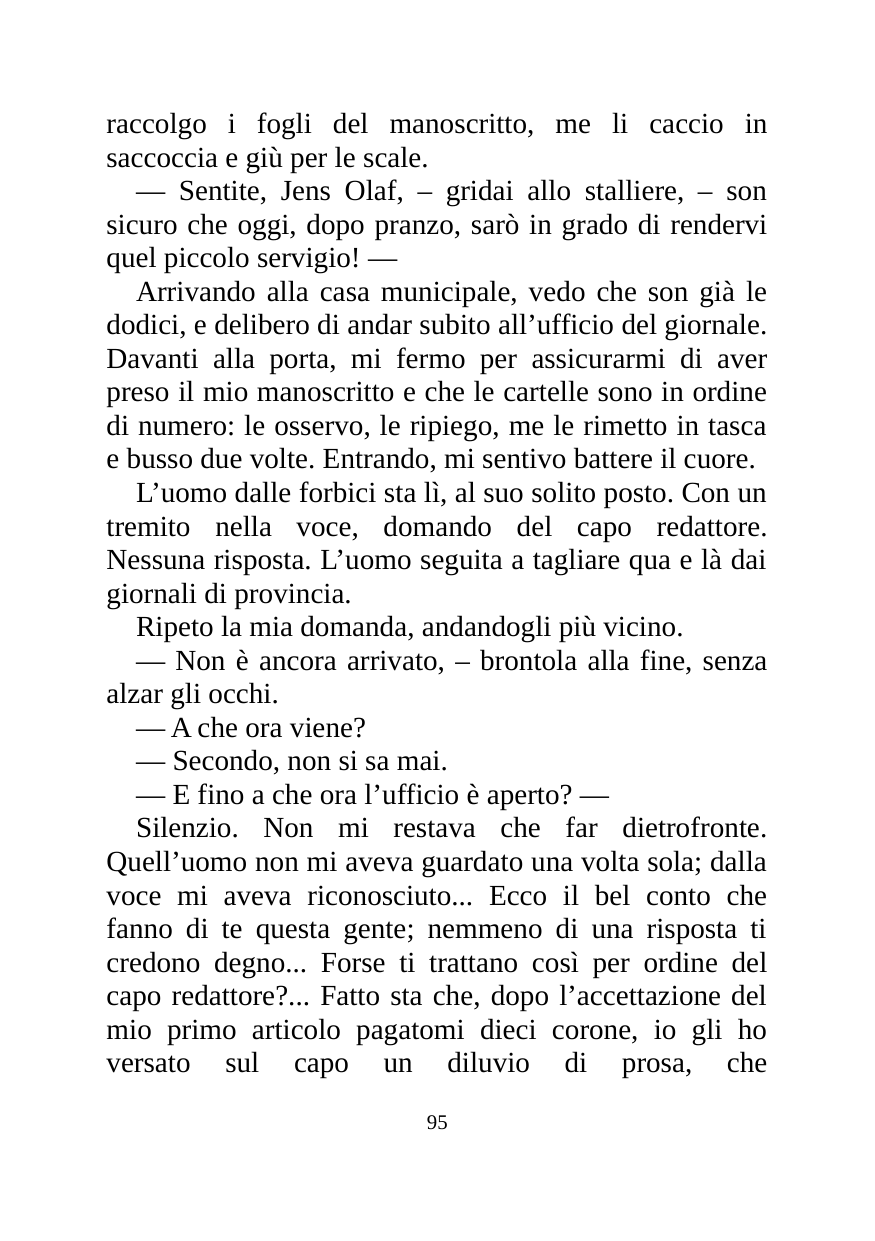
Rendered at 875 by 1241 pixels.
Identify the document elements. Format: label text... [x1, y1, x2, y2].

text Silenzio. Non mi restava che far dietrofronte. Quell’uomo non mi aveva guardato una volta sola; dalla voce mi aveva riconosciuto... Ecco il bel conto che fanno di te questa gente; nemmeno di una risposta ti credono degno... Forse ti trattano così per ordine del capo redattore?... Fatto sta che, dopo l’accettazione del mio primo articolo pagatomi dieci corone, io gli ho versato sul capo un diluvio di prosa, che [106, 811, 768, 1079]
text — Sentite, Jens Olaf, – gridai allo stalliere, – son sicuro che oggi, dopo pranzo, sarò in grado di rendervi quel piccolo servigio! — [106, 173, 768, 274]
text — E fino a che ora l’ufficio è aperto? — [106, 777, 768, 811]
text raccolgo i fogli del manoscritto, me li caccio in saccoccia e giù per le scale. [106, 106, 768, 173]
text — Secondo, non si sa mai. [106, 743, 768, 777]
text — A che ora viene? [106, 710, 768, 743]
text Arrivando alla casa municipale, vedo che son già le dodici, e delibero di andar subito all’ufficio del giornale. Davanti alla porta, mi fermo per assicurarmi di aver preso il mio manoscritto e che le cartelle sono in ordine di numero: le osservo, le ripiego, me le rimetto in tasca e busso due volte. Entrando, mi sentivo battere il cuore. [106, 274, 768, 475]
text — Non è ancora arrivato, – brontola alla fine, senza alzar gli occhi. [106, 643, 768, 710]
text Ripeto la mia domanda, andandogli più vicino. [106, 609, 768, 643]
text L’uomo dalle forbici sta lì, al suo solito posto. Con un tremito nella voce, domando del capo redattore. Nessuna risposta. L’uomo seguita a tagliare qua e là dai giornali di provincia. [106, 475, 768, 609]
